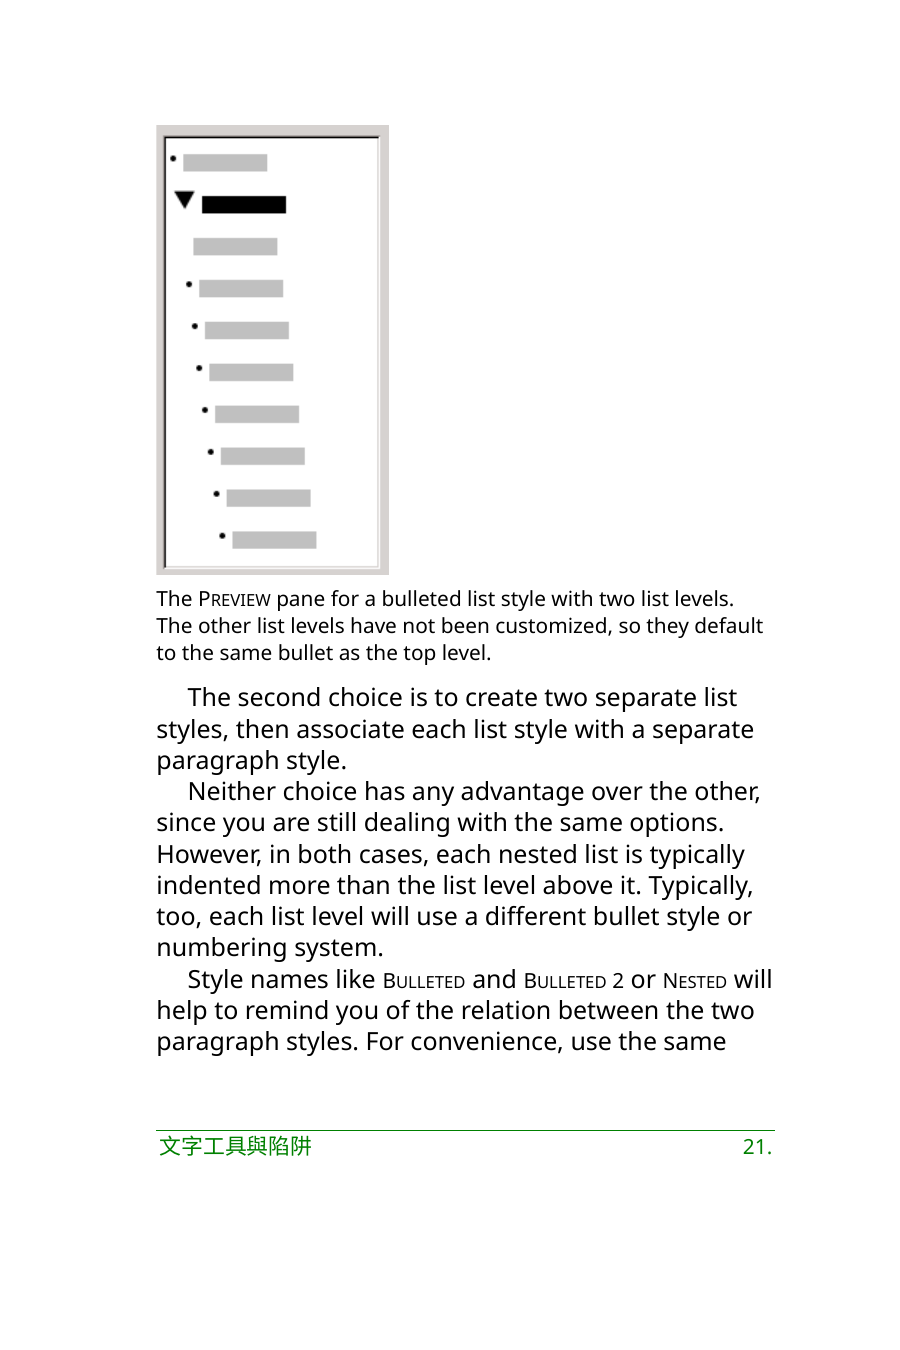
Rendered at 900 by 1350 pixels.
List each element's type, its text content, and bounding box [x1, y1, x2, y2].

text The second choice is to create two separate list styles, then associate each list style with a separate paragraph style. [156, 682, 775, 776]
table_cell The Preview pane for a bulleted list style with two list levels. The other list levels have not been customized, so they default to the same bullet as the top level. [156, 577, 775, 666]
text Neither choice has any advantage over the other, since you are still dealing with the same options. However, in both cases, each nested list is typically indented more than the list level above it. Typically, too, each list level will use a different bullet style or numbering system. [156, 776, 775, 963]
text Style names like Bulleted and Bulleted 2 or Nested will help to remind you of the relation between the two paragraph styles. For convenience, use the same [156, 963, 775, 1057]
picture [156, 125, 389, 575]
table_header [156, 125, 775, 577]
